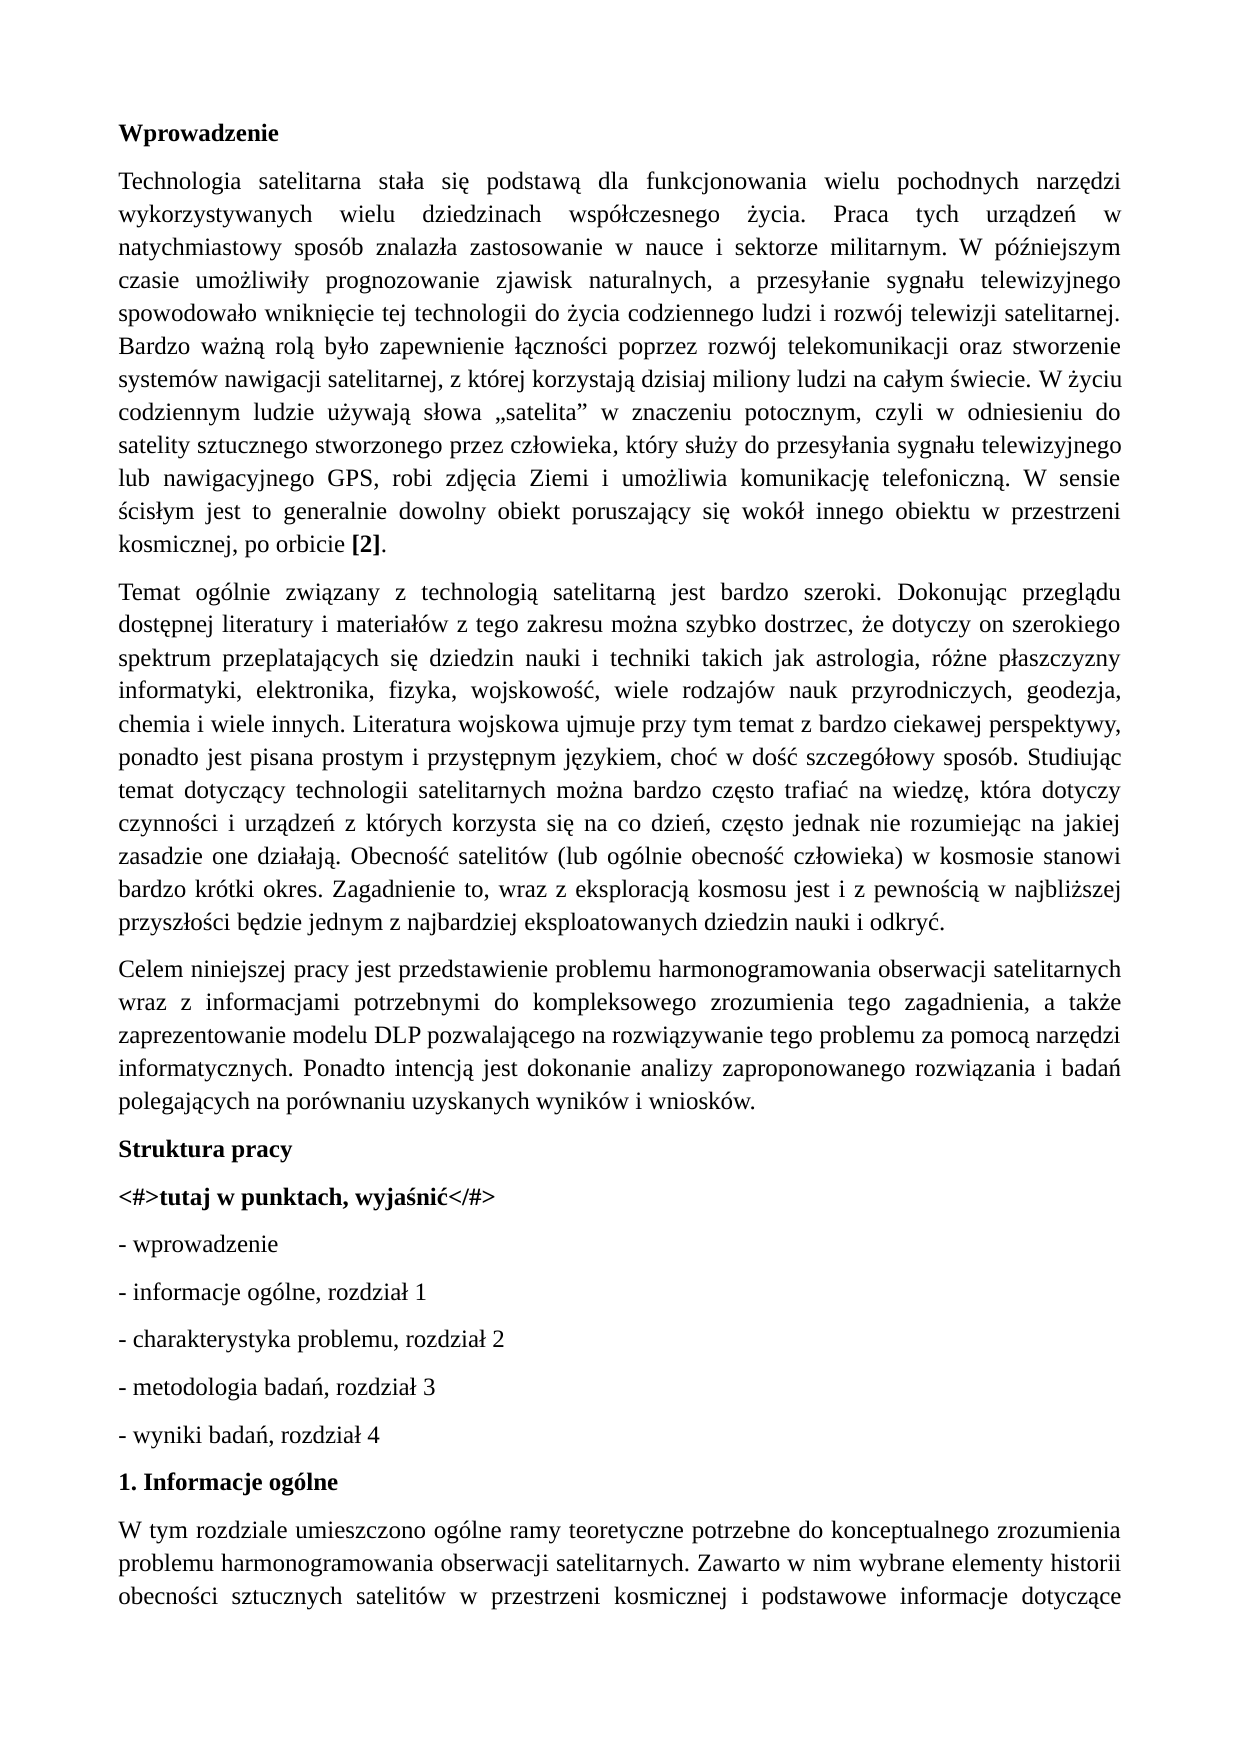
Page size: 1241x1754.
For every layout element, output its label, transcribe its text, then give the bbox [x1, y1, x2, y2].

text - wyniki badań, rozdział 4 [118, 1420, 1122, 1448]
text W tym rozdziale umieszczono ogólne ramy teoretyczne potrzebne do konceptualnego zrozumienia problemu harmonogramowania obserwacji satelitarnych. Zawarto w nim wybrane elementy historii obecności sztucznych satelitów w przestrzeni kosmicznej i podstawowe informacje dotyczące [118, 1515, 1122, 1610]
text Temat ogólnie związany z technologią satelitarną jest bardzo szeroki. Dokonując przeglądu dostępnej literatury i materiałów z tego zakresu można szybko dostrzec, że dotyczy on szerokiego spektrum przeplatających się dziedzin nauki i techniki takich jak astrologia, różne płaszczyzny informatyki, elektronika, fizyka, wojskowość, wiele rodzajów nauk przyrodniczych, geodezja, chemia i wiele innych. Literatura wojskowa ujmuje przy tym temat z bardzo ciekawej perspektywy, ponadto jest pisana prostym i przystępnym językiem, choć w dość szczegółowy sposób. Studiując temat dotyczący technologii satelitarnych można bardzo często trafiać na wiedzę, która dotyczy czynności i urządzeń z których korzysta się na co dzień, często jednak nie rozumiejąc na jakiej zasadzie one działają. Obecność satelitów (lub ogólnie obecność człowieka) w kosmosie stanowi bardzo krótki okres. Zagadnienie to, wraz z eksploracją kosmosu jest i z pewnością w najbliższej przyszłości będzie jednym z najbardziej eksploatowanych dziedzin nauki i odkryć. [118, 577, 1122, 936]
text Struktura pracy [118, 1134, 1122, 1163]
text <#>tutaj w punktach, wyjaśnić</#> [118, 1182, 1122, 1210]
text - wprowadzenie [118, 1229, 1122, 1258]
text Wprowadzenie [118, 118, 1122, 147]
text - informacje ogólne, rozdział 1 [118, 1277, 1122, 1306]
text - charakterystyka problemu, rozdział 2 [118, 1324, 1122, 1353]
text Technologia satelitarna stała się podstawą dla funkcjonowania wielu pochodnych narzędzi wykorzystywanych wielu dziedzinach współczesnego życia. Praca tych urządzeń w natychmiastowy sposób znalazła zastosowanie w nauce i sektorze militarnym. W późniejszym czasie umożliwiły prognozowanie zjawisk naturalnych, a przesyłanie sygnału telewizyjnego spowodowało wniknięcie tej technologii do życia codziennego ludzi i rozwój telewizji satelitarnej. Bardzo ważną rolą było zapewnienie łączności poprzez rozwój telekomunikacji oraz stworzenie systemów nawigacji satelitarnej, z której korzystają dzisiaj miliony ludzi na całym świecie. W życiu codziennym ludzie używają słowa „satelita” w znaczeniu potocznym, czyli w odniesieniu do satelity sztucznego stworzonego przez człowieka, który służy do przesyłania sygnału telewizyjnego lub nawigacyjnego GPS, robi zdjęcia Ziemi i umożliwia komunikację telefoniczną. W sensie ścisłym jest to generalnie dowolny obiekt poruszający się wokół innego obiektu w przestrzeni kosmicznej, po orbicie [2]. [118, 166, 1122, 558]
text Celem niniejszej pracy jest przedstawienie problemu harmonogramowania obserwacji satelitarnych wraz z informacjami potrzebnymi do kompleksowego zrozumienia tego zagadnienia, a także zaprezentowanie modelu DLP pozwalającego na rozwiązywanie tego problemu za pomocą narzędzi informatycznych. Ponadto intencją jest dokonanie analizy zaproponowanego rozwiązania i badań polegających na porównaniu uzyskanych wyników i wniosków. [118, 954, 1122, 1115]
text 1. Informacje ogólne [118, 1467, 1122, 1496]
text - metodologia badań, rozdział 3 [118, 1372, 1122, 1401]
